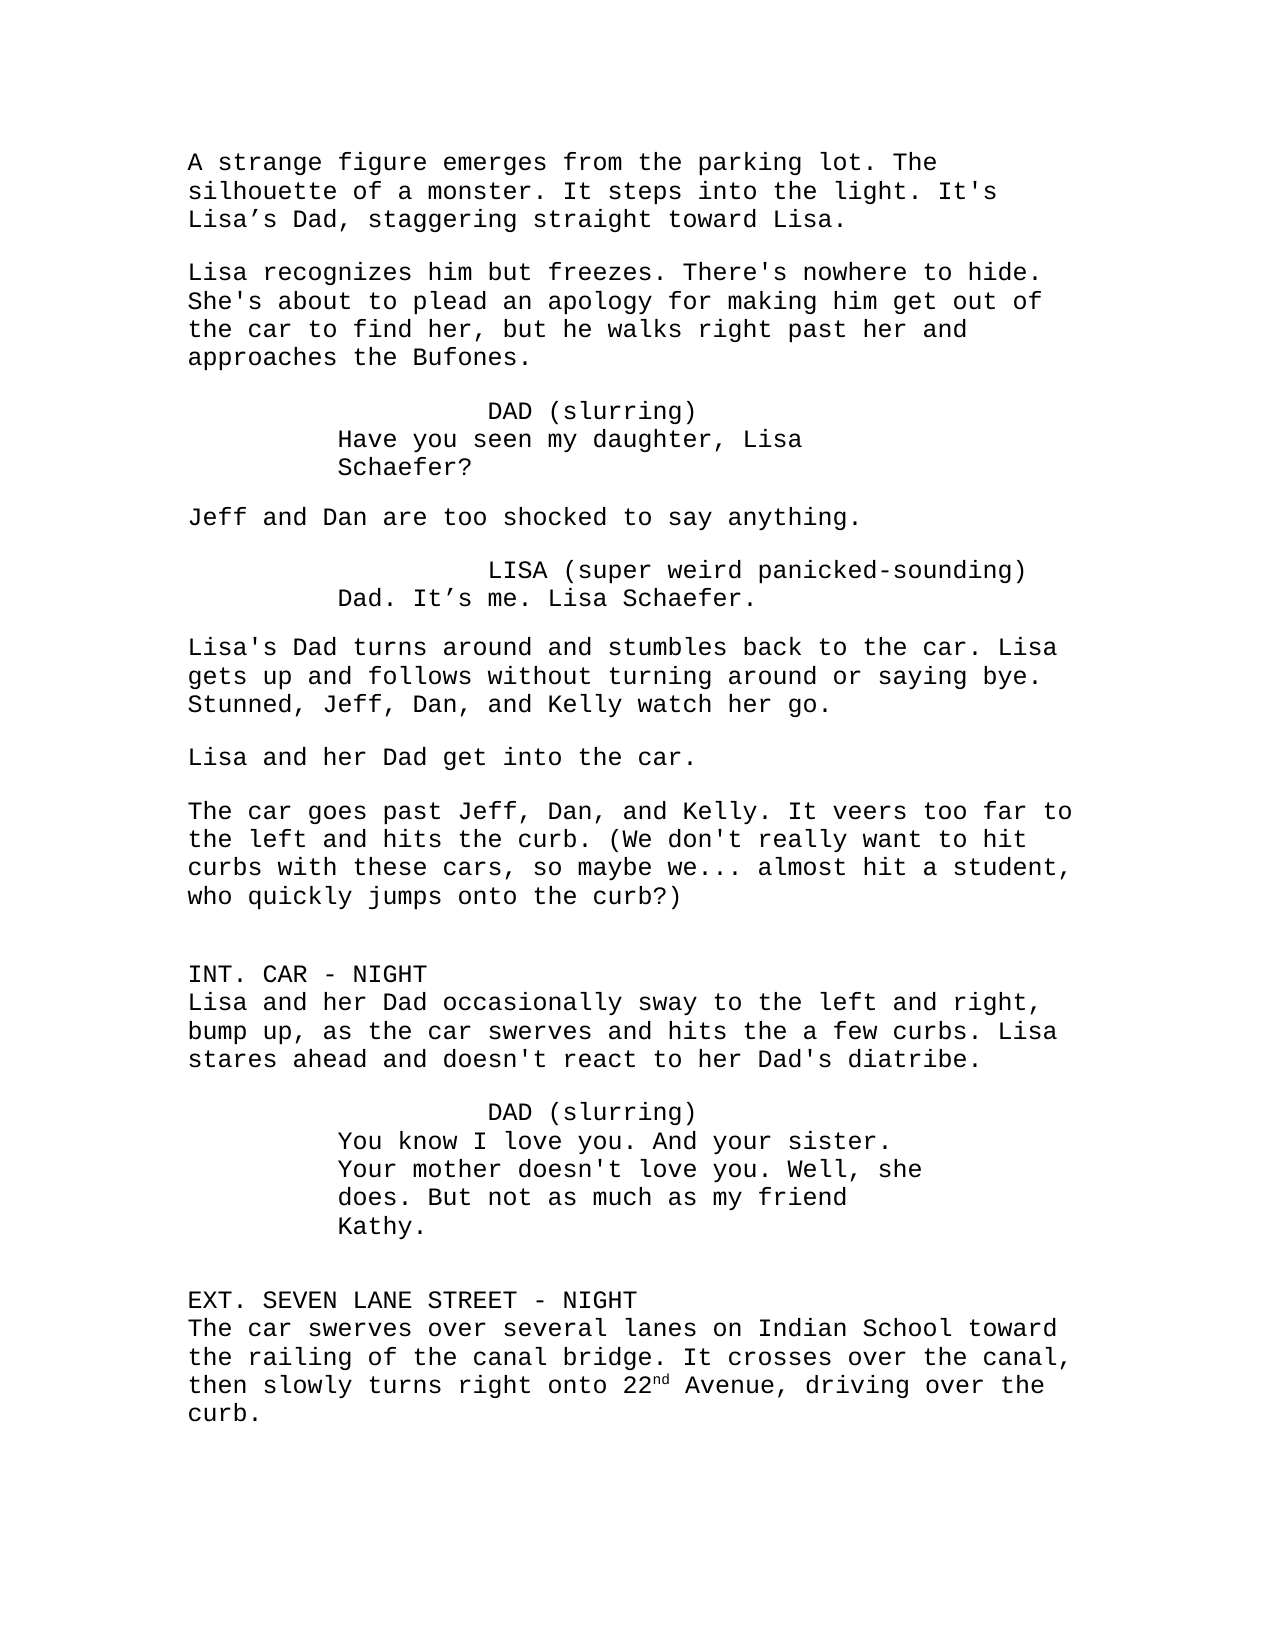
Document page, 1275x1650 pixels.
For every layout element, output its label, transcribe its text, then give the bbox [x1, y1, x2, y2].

subtitle EXT. SEVEN LANE STREET - NIGHT [187, 1287, 1087, 1316]
text Lisa recognizes him but freezes. There's nowhere to hide. She's about to plead an apology for making him get out of the car to find her, but he walks right past her and approaches the Bufones. [187, 260, 1087, 373]
text The car goes past Jeff, Dan, and Kelly. It veers too far to the left and hits the curb. (We don't really want to hit curbs with these cars, so maybe we... almost hit a student, who quickly jumps onto the curb?) [187, 798, 1087, 912]
text DAD (slurring) [187, 398, 1087, 427]
text You know I love you. And your sister. Your mother doesn't love you. Well, she does. But not as much as my friend Kathy. [337, 1128, 937, 1242]
text Jeff and Dan are too shocked to say anything. [187, 504, 1087, 532]
text A strange figure emerges from the parking lot. The silhouette of a monster. It steps into the light. It's Lisa’s Dad, staggering straight toward Lisa. [187, 150, 1087, 235]
text Lisa and her Dad get into the car. [187, 745, 1087, 773]
subtitle INT. CAR - NIGHT [187, 962, 1087, 990]
text Dad. It’s me. Lisa Schaefer. [337, 586, 937, 614]
text Lisa's Dad turns around and stumbles back to the car. Lisa gets up and follows without turning around or saying bye. Stunned, Jeff, Dan, and Kelly watch her go. [187, 635, 1087, 720]
text The car swerves over several lanes on Indian School toward the railing of the canal bridge. It crosses over the canal, then slowly turns right onto 22nd Avenue, driving over the curb. [187, 1316, 1087, 1429]
text LISA (super weird panicked-sounding) [187, 557, 1087, 586]
text Have you seen my daughter, Lisa Schaefer? [337, 427, 937, 483]
text Lisa and her Dad occasionally sway to the left and right, bump up, as the car swerves and hits the a few curbs. Lisa stares ahead and doesn't react to her Dad's diatribe. [187, 990, 1087, 1075]
text DAD (slurring) [187, 1100, 1087, 1128]
